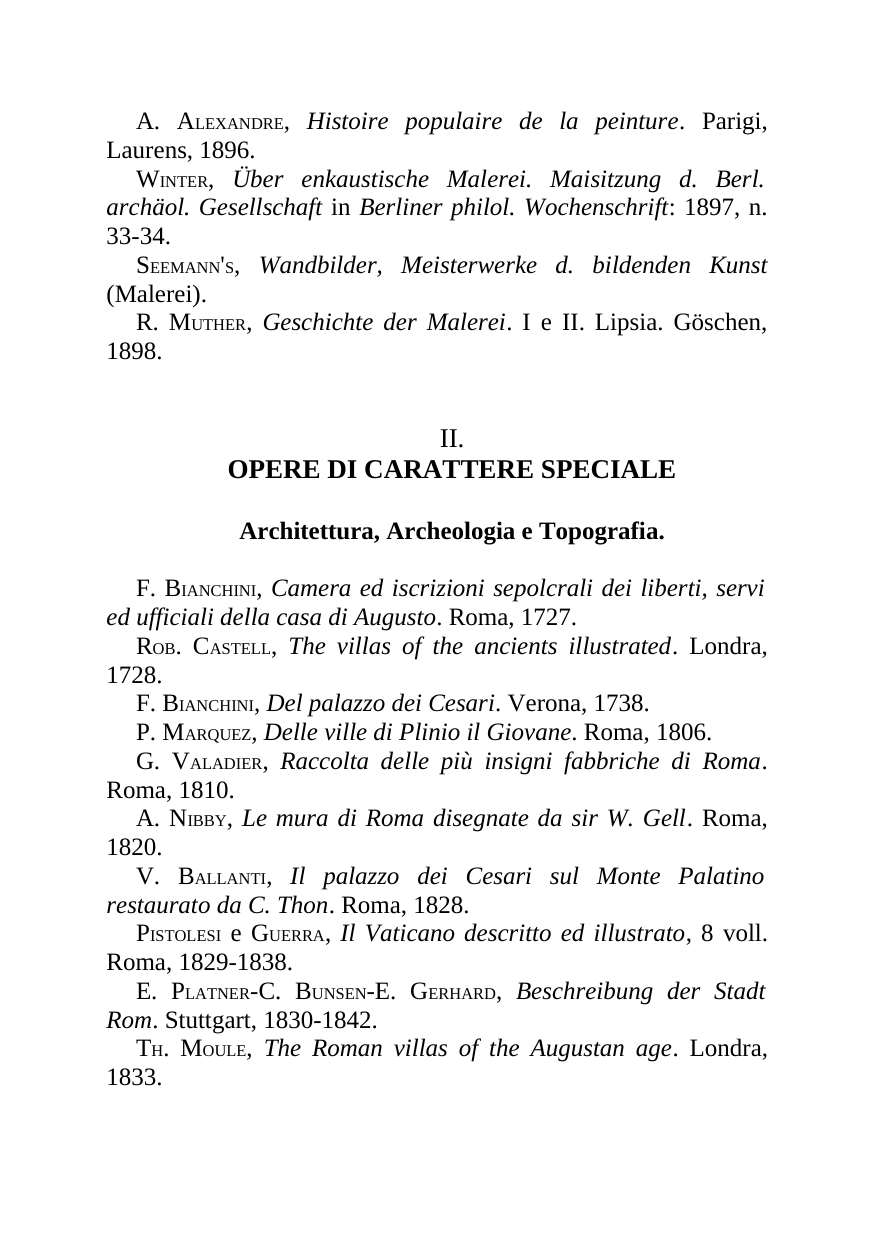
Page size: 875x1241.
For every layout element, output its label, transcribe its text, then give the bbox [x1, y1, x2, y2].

text V. Ballanti, Il palazzo dei Cesari sul Monte Palatino restaurato da C. Thon. Roma, 1828. [106, 861, 768, 918]
text A. Alexandre, Histoire populaire de la peinture. Parigi, Laurens, 1896. [106, 106, 768, 164]
text G. Valadier, Raccolta delle più insigni fabbriche di Roma. Roma, 1810. [106, 746, 768, 803]
text Winter, Über enkaustische Malerei. Maisitzung d. Berl. archäol. Gesellschaft in Berliner philol. Wochenschrift: 1897, n. 33-34. [106, 164, 768, 250]
text Pistolesi e Guerra, Il Vaticano descritto ed illustrato, 8 voll. Roma, 1829-1838. [106, 918, 768, 976]
text R. Muther, Geschichte der Malerei. I e II. Lipsia. Göschen, 1898. [106, 307, 768, 365]
subtitle OPERE DI CARATTERE SPECIALE [106, 454, 768, 485]
text F. Bianchini, Camera ed iscrizioni sepolcrali dei liberti, servi ed ufficiali della casa di Augusto. Roma, 1727. [106, 573, 768, 631]
text A. Nibby, Le mura di Roma disegnate da sir W. Gell. Roma, 1820. [106, 803, 768, 861]
text F. Bianchini, Del palazzo dei Cesari. Verona, 1738. [106, 688, 768, 717]
subtitle II. [106, 422, 768, 454]
text Rob. Castell, The villas of the ancients illustrated. Londra, 1728. [106, 631, 768, 688]
text Architettura, Archeologia e Topografia. [106, 516, 768, 545]
text P. Marquez, Delle ville di Plinio il Giovane. Roma, 1806. [106, 717, 768, 746]
text Th. Moule, The Roman villas of the Augustan age. Londra, 1833. [106, 1033, 768, 1091]
text E. Platner-C. Bunsen-E. Gerhard, Beschreibung der Stadt Rom. Stuttgart, 1830-1842. [106, 976, 768, 1033]
text Seemann's, Wandbilder, Meisterwerke d. bildenden Kunst (Malerei). [106, 250, 768, 307]
